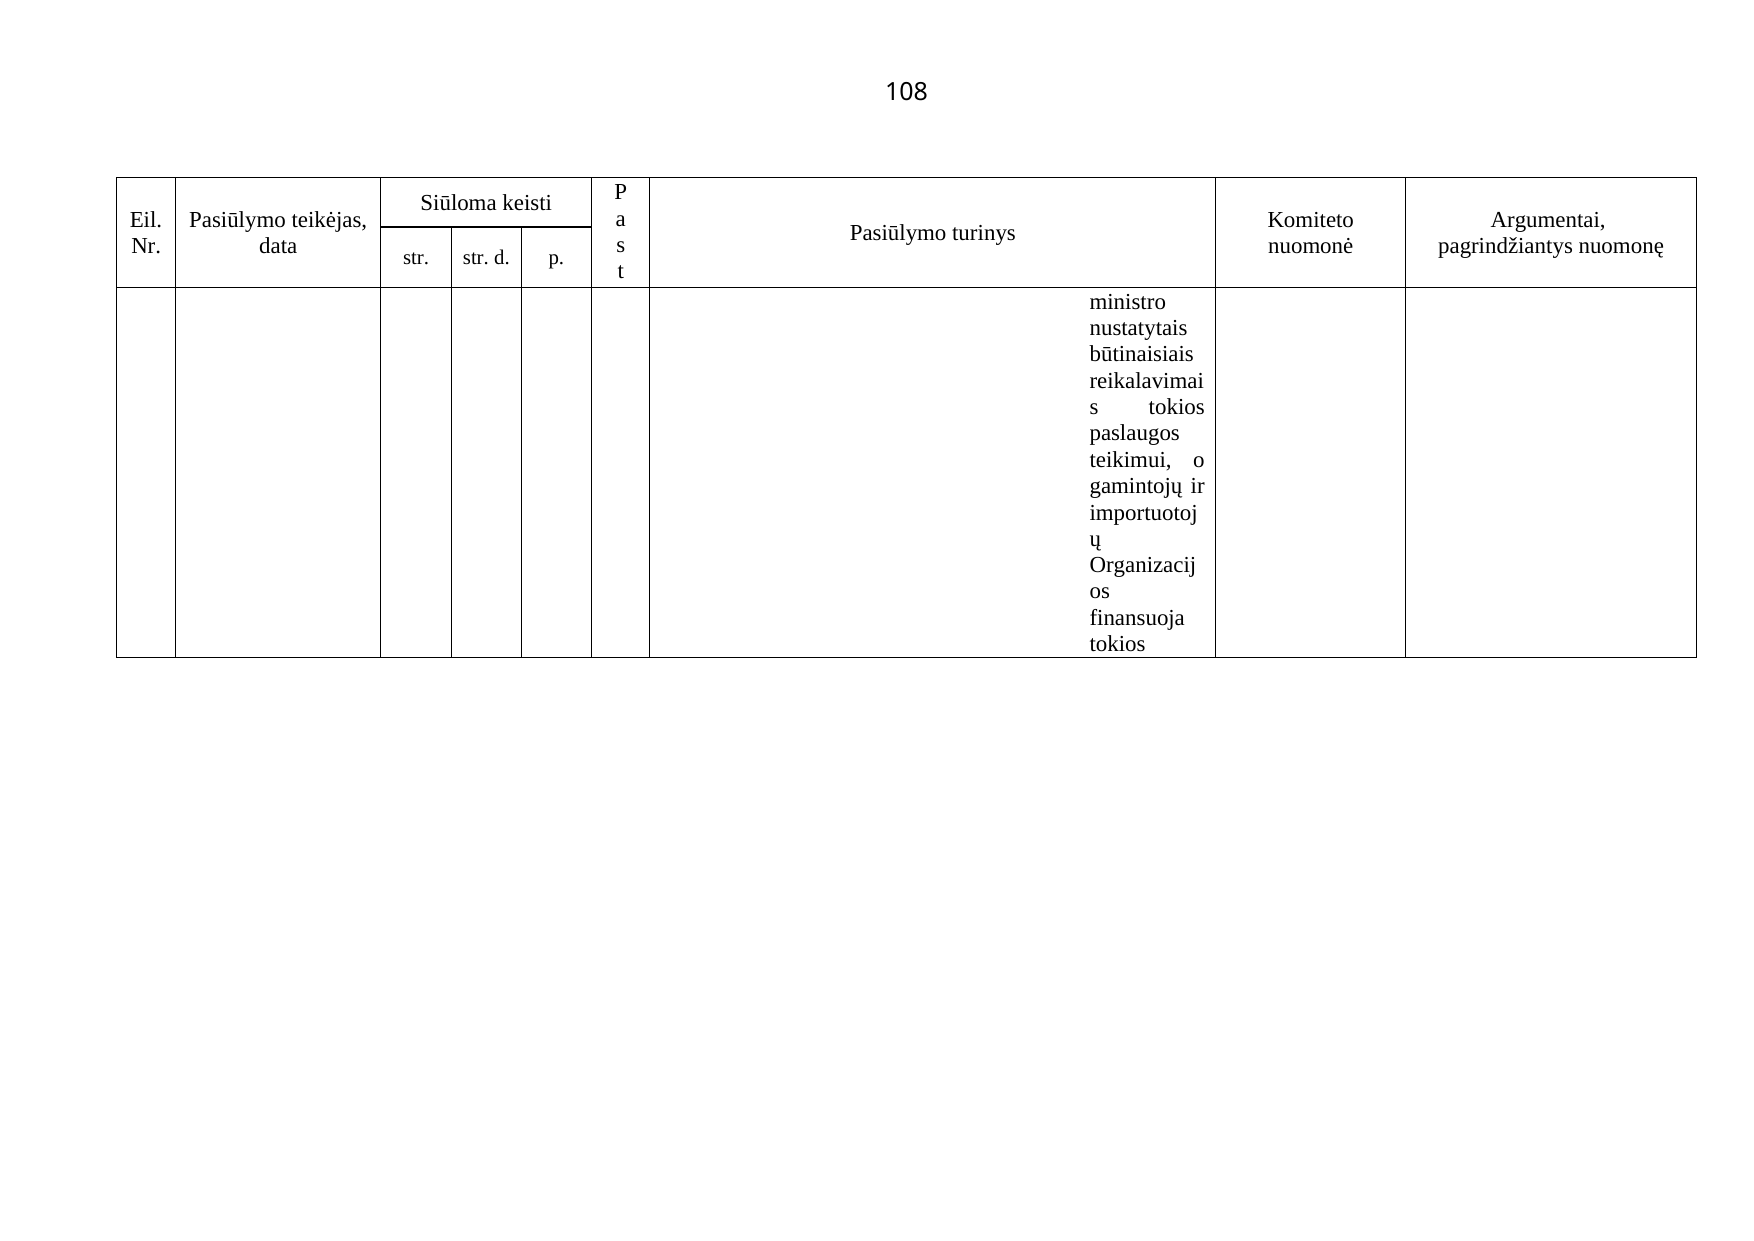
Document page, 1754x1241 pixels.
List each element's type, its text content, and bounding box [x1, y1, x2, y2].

table_cell [1216, 288, 1405, 657]
table_header Pasiūlymo turinys [650, 178, 1215, 287]
table_header Siūloma keisti [381, 178, 591, 226]
table_cell [452, 288, 521, 657]
table_cell [381, 288, 451, 657]
table_cell [592, 288, 649, 657]
table_header Pasiūlymo teikėjas, data [176, 178, 380, 287]
table_header Pastabos [592, 178, 649, 287]
table_cell [1406, 288, 1696, 657]
table_cell [117, 288, 175, 657]
table_header Eil. Nr. [117, 178, 175, 287]
table_header Argumentai, pagrindžiantys nuomonę [1406, 178, 1696, 287]
table_cell [176, 288, 380, 657]
table_cell p. [522, 228, 591, 287]
table_cell str. [381, 228, 451, 287]
table_header Komiteto nuomonė [1216, 178, 1405, 287]
table_cell str. d. [452, 228, 521, 287]
table_cell [522, 288, 591, 657]
